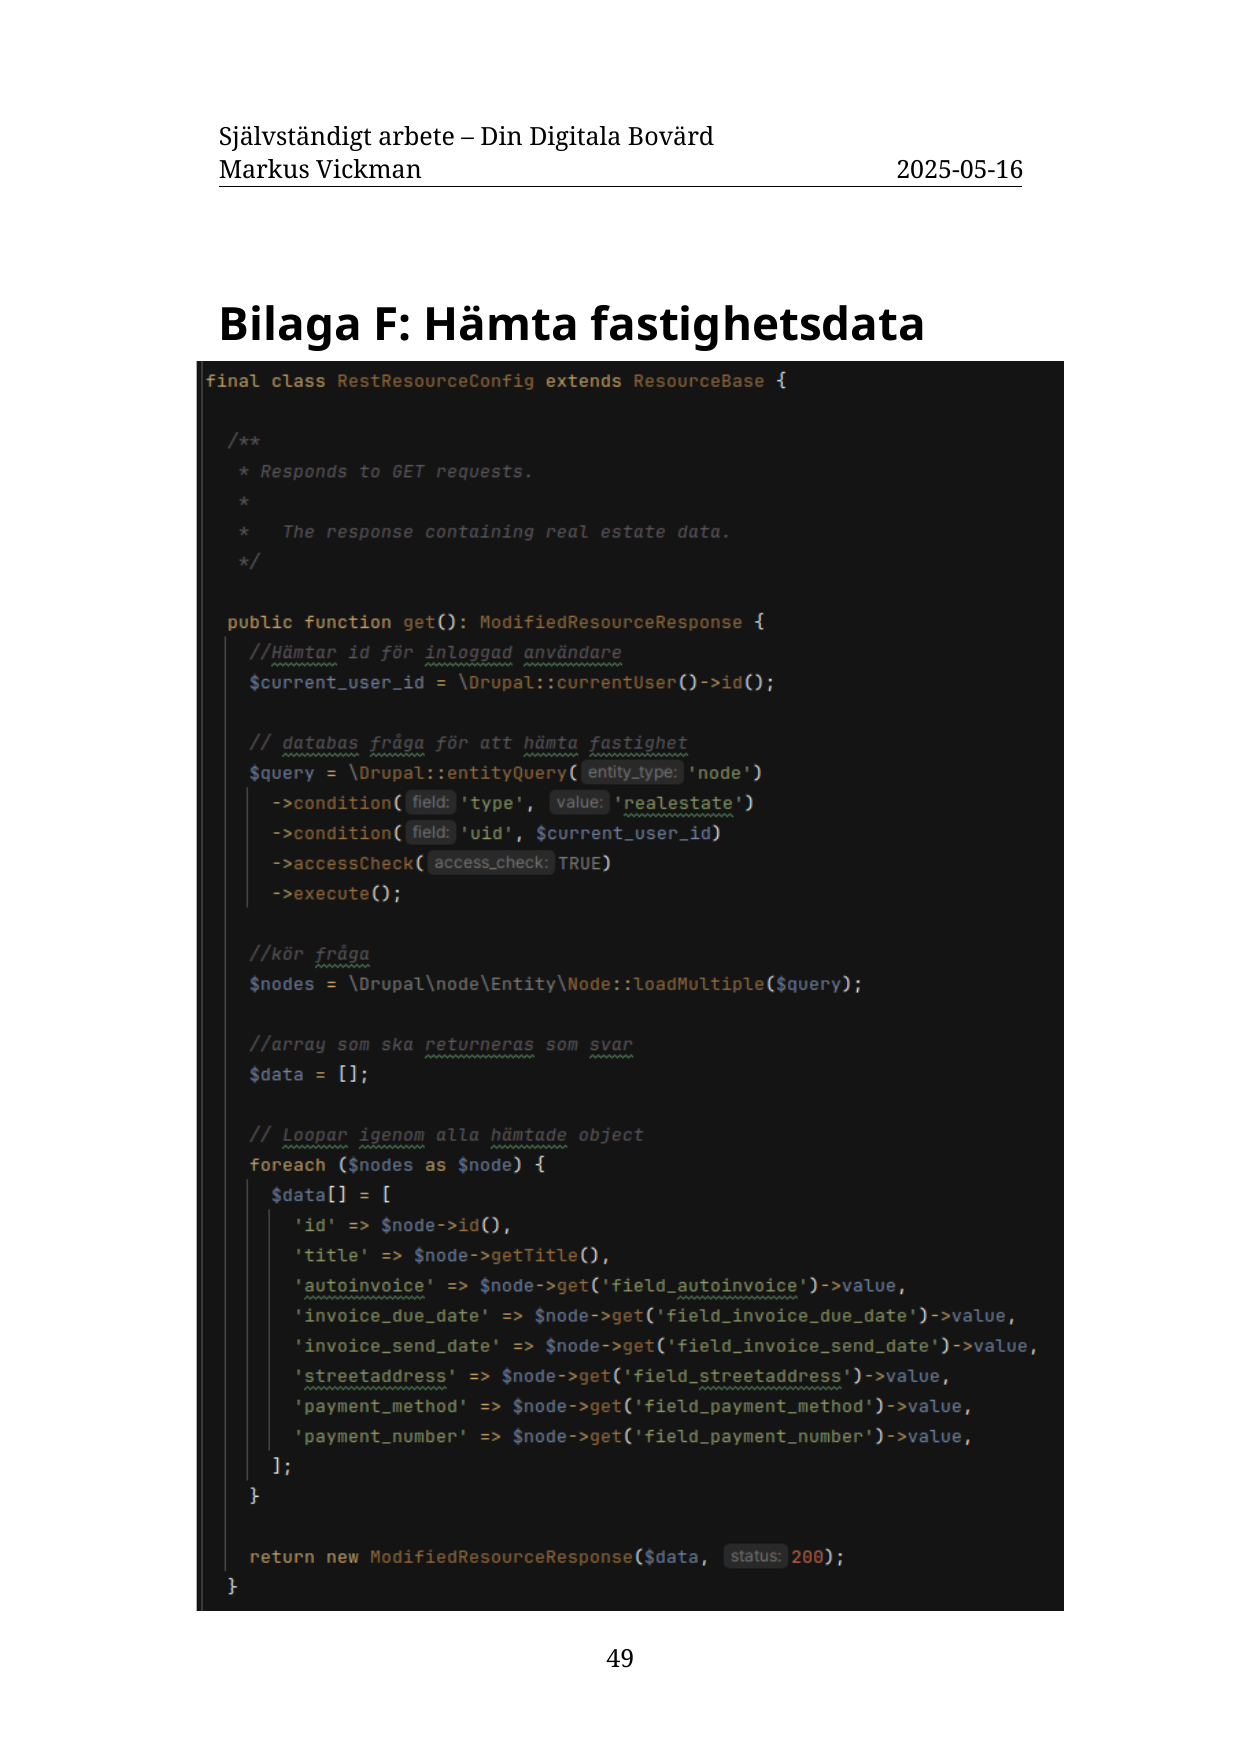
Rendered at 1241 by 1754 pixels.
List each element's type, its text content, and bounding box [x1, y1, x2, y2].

subtitle Bilaga F: Hämta fastighetsdata [218, 291, 1022, 353]
picture [196, 361, 1064, 1611]
